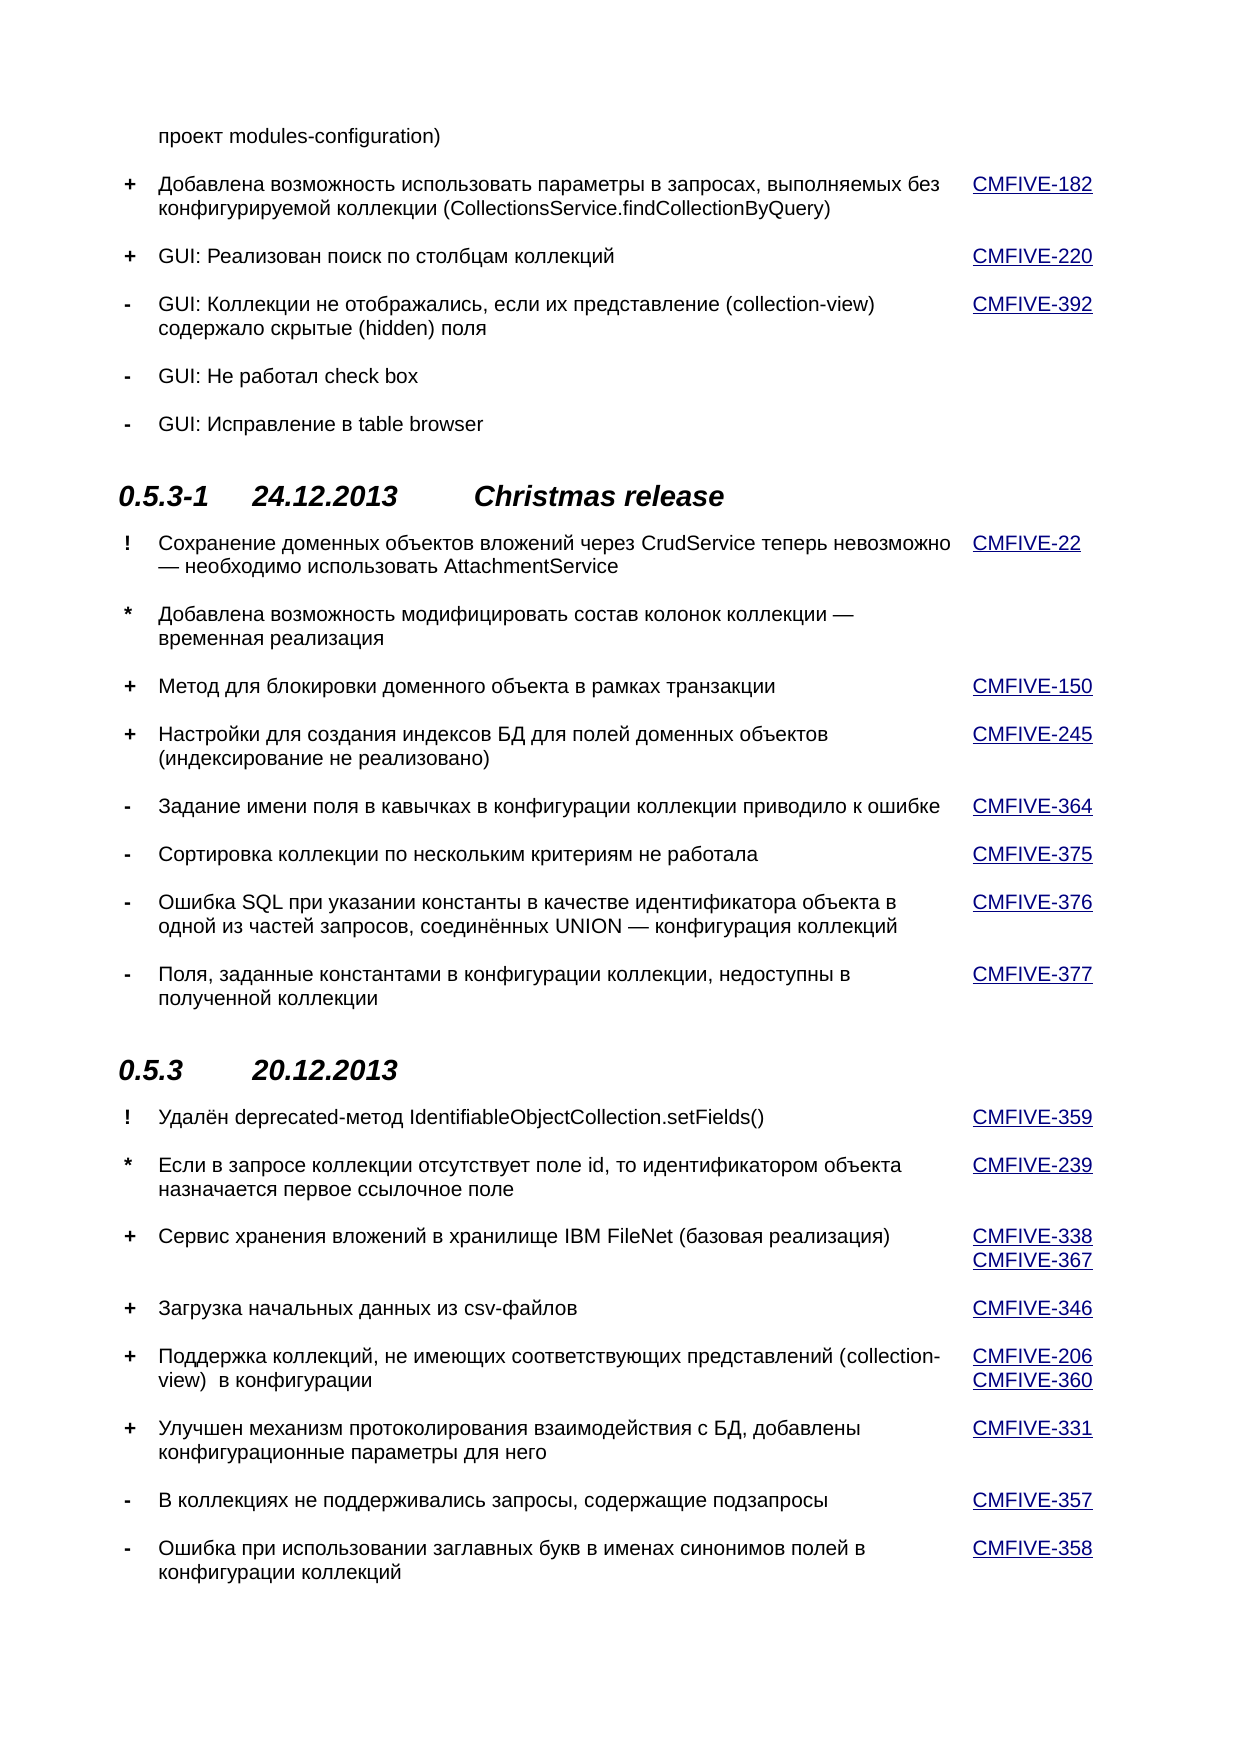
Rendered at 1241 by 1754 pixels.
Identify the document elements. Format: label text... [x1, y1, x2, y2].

table_cell [966, 406, 1123, 453]
table_header CMFIVE-22 [966, 525, 1123, 596]
table_cell Поля, заданные константами в конфигурации коллекции, недоступны в полученной коллекции [153, 956, 966, 1028]
table_header CMFIVE-359 [966, 1099, 1123, 1147]
table_cell - [118, 788, 152, 836]
table_header [118, 118, 152, 166]
table_cell Задание имени поля в кавычках в конфигурации коллекции приводило к ошибке [153, 788, 966, 836]
table_cell + [118, 668, 152, 716]
table_cell + [118, 1338, 152, 1410]
table_cell - [118, 1530, 152, 1602]
table_cell Ошибка SQL при указании константы в качестве идентификатора объекта в одной из частей запросов, соединённых UNION — конфигурация коллекций [153, 884, 966, 956]
table_cell CMFIVE-331 [966, 1410, 1123, 1482]
table_cell CMFIVE-357 [966, 1482, 1123, 1530]
table_cell - [118, 1482, 152, 1530]
table_cell Добавлена возможность использовать параметры в запросах, выполняемых без конфигурируемой коллекции (CollectionsService.findCollectionByQuery) [153, 166, 966, 238]
table_cell + [118, 166, 152, 238]
table_cell GUI: Исправление в table browser [153, 406, 966, 453]
table_header ! [118, 1099, 152, 1147]
table_cell + [118, 716, 152, 788]
table_cell - [118, 884, 152, 956]
table_header Сохранение доменных объектов вложений через CrudService теперь невозможно — необходимо использовать AttachmentService [153, 525, 966, 596]
table_cell + [118, 1410, 152, 1482]
table_cell GUI: Реализован поиск по столбцам коллекций [153, 238, 966, 286]
table_cell CMFIVE-150 [966, 668, 1123, 716]
table_cell + [118, 1219, 152, 1290]
table_cell CMFIVE-392 [966, 286, 1123, 358]
table_cell CMFIVE-346 [966, 1290, 1123, 1338]
table_cell CMFIVE-206 CMFIVE-360 [966, 1338, 1123, 1410]
table_cell CMFIVE-182 [966, 166, 1123, 238]
table_cell - [118, 286, 152, 358]
table_cell CMFIVE-245 [966, 716, 1123, 788]
table_cell Метод для блокировки доменного объекта в рамках транзакции [153, 668, 966, 716]
table_cell CMFIVE-220 [966, 238, 1123, 286]
table_cell Если в запросе коллекции отсутствует поле id, то идентификатором объекта назначается первое ссылочное поле [153, 1147, 966, 1218]
table_cell + [118, 1290, 152, 1338]
table_cell [966, 596, 1123, 668]
table_cell Настройки для создания индексов БД для полей доменных объектов (индексирование не реализовано) [153, 716, 966, 788]
table_cell GUI: Коллекции не отображались, если их представление (collection-view) содержало скрытые (hidden) поля [153, 286, 966, 358]
table_cell * [118, 1147, 152, 1218]
table_cell - [118, 406, 152, 453]
subtitle 0.5.3-1 24.12.2013 Christmas release [118, 478, 1122, 512]
table_header [966, 118, 1123, 166]
table_cell GUI: Не работал check box [153, 358, 966, 406]
table_header Удалён deprecated-метод IdentifiableObjectCollection.setFields() [153, 1099, 966, 1147]
table_cell Поддержка коллекций, не имеющих соответствующих представлений (collection-view) в конфигурации [153, 1338, 966, 1410]
table_cell Улучшен механизм протоколирования взаимодействия с БД, добавлены конфигурационные параметры для него [153, 1410, 966, 1482]
table_cell - [118, 956, 152, 1028]
table_cell - [118, 358, 152, 406]
table_cell [966, 358, 1123, 406]
table_header проект modules-configuration) [153, 118, 966, 166]
table_cell CMFIVE-364 [966, 788, 1123, 836]
table_cell В коллекциях не поддерживались запросы, содержащие подзапросы [153, 1482, 966, 1530]
table_cell - [118, 836, 152, 884]
table_cell + [118, 238, 152, 286]
table_cell CMFIVE-376 [966, 884, 1123, 956]
table_cell Сортировка коллекции по нескольким критериям не работала [153, 836, 966, 884]
table_cell CMFIVE-377 [966, 956, 1123, 1028]
table_cell Сервис хранения вложений в хранилище IBM FileNet (базовая реализация) [153, 1219, 966, 1290]
subtitle 0.5.3 20.12.2013 [118, 1053, 1122, 1086]
table_cell CMFIVE-358 [966, 1530, 1123, 1602]
table_cell Загрузка начальных данных из csv-файлов [153, 1290, 966, 1338]
table_cell CMFIVE-239 [966, 1147, 1123, 1218]
table_header ! [118, 525, 152, 596]
table_cell Добавлена возможность модифицировать состав колонок коллекции — временная реализация [153, 596, 966, 668]
table_cell CMFIVE-375 [966, 836, 1123, 884]
table_cell CMFIVE-338 CMFIVE-367 [966, 1219, 1123, 1290]
table_cell Ошибка при использовании заглавных букв в именах синонимов полей в конфигурации коллекций [153, 1530, 966, 1602]
table_cell * [118, 596, 152, 668]
